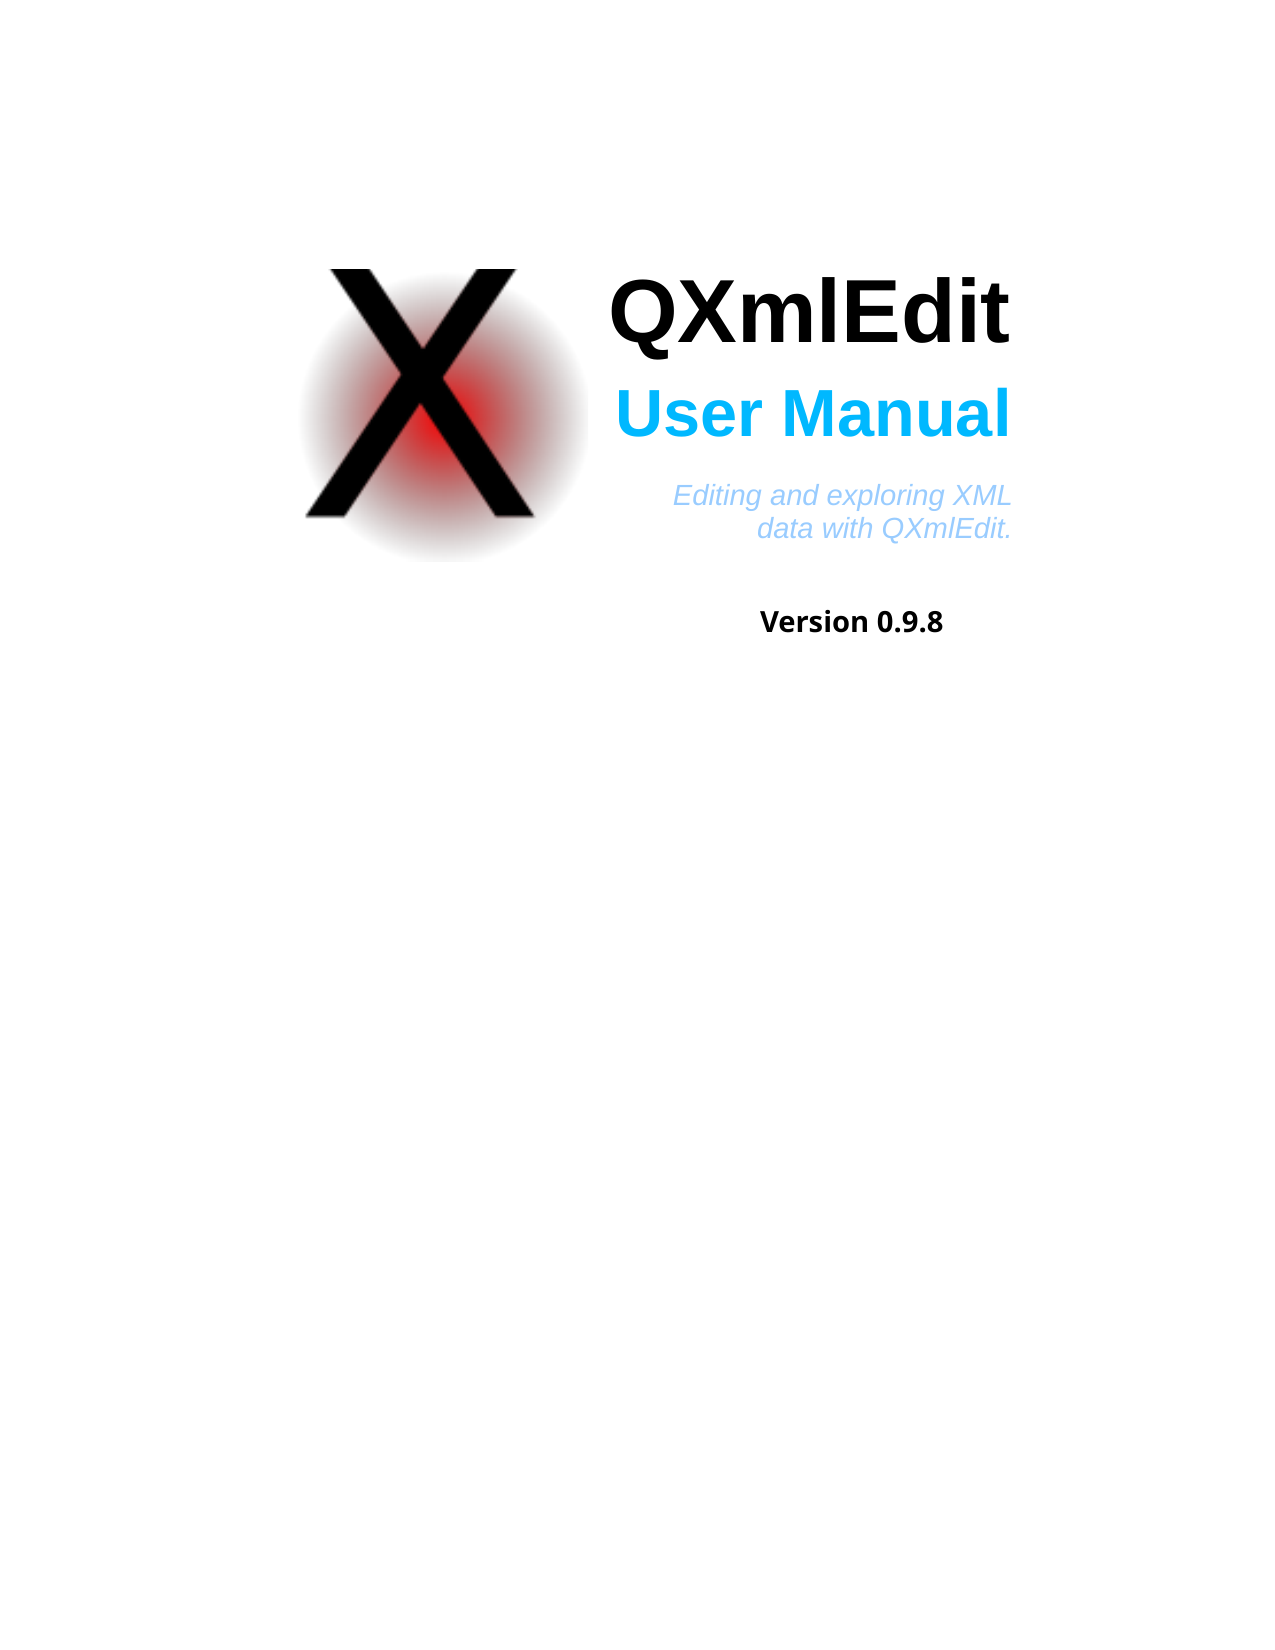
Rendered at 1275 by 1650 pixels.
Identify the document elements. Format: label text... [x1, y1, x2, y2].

text QXmlEdit [187, 258, 1016, 361]
text Editing and exploring XML data with QXmlEdit. [638, 478, 1016, 545]
picture [295, 269, 589, 562]
text User Manual [589, 374, 1016, 451]
text [187, 374, 295, 451]
text Version 0.9.8 [187, 601, 1016, 641]
